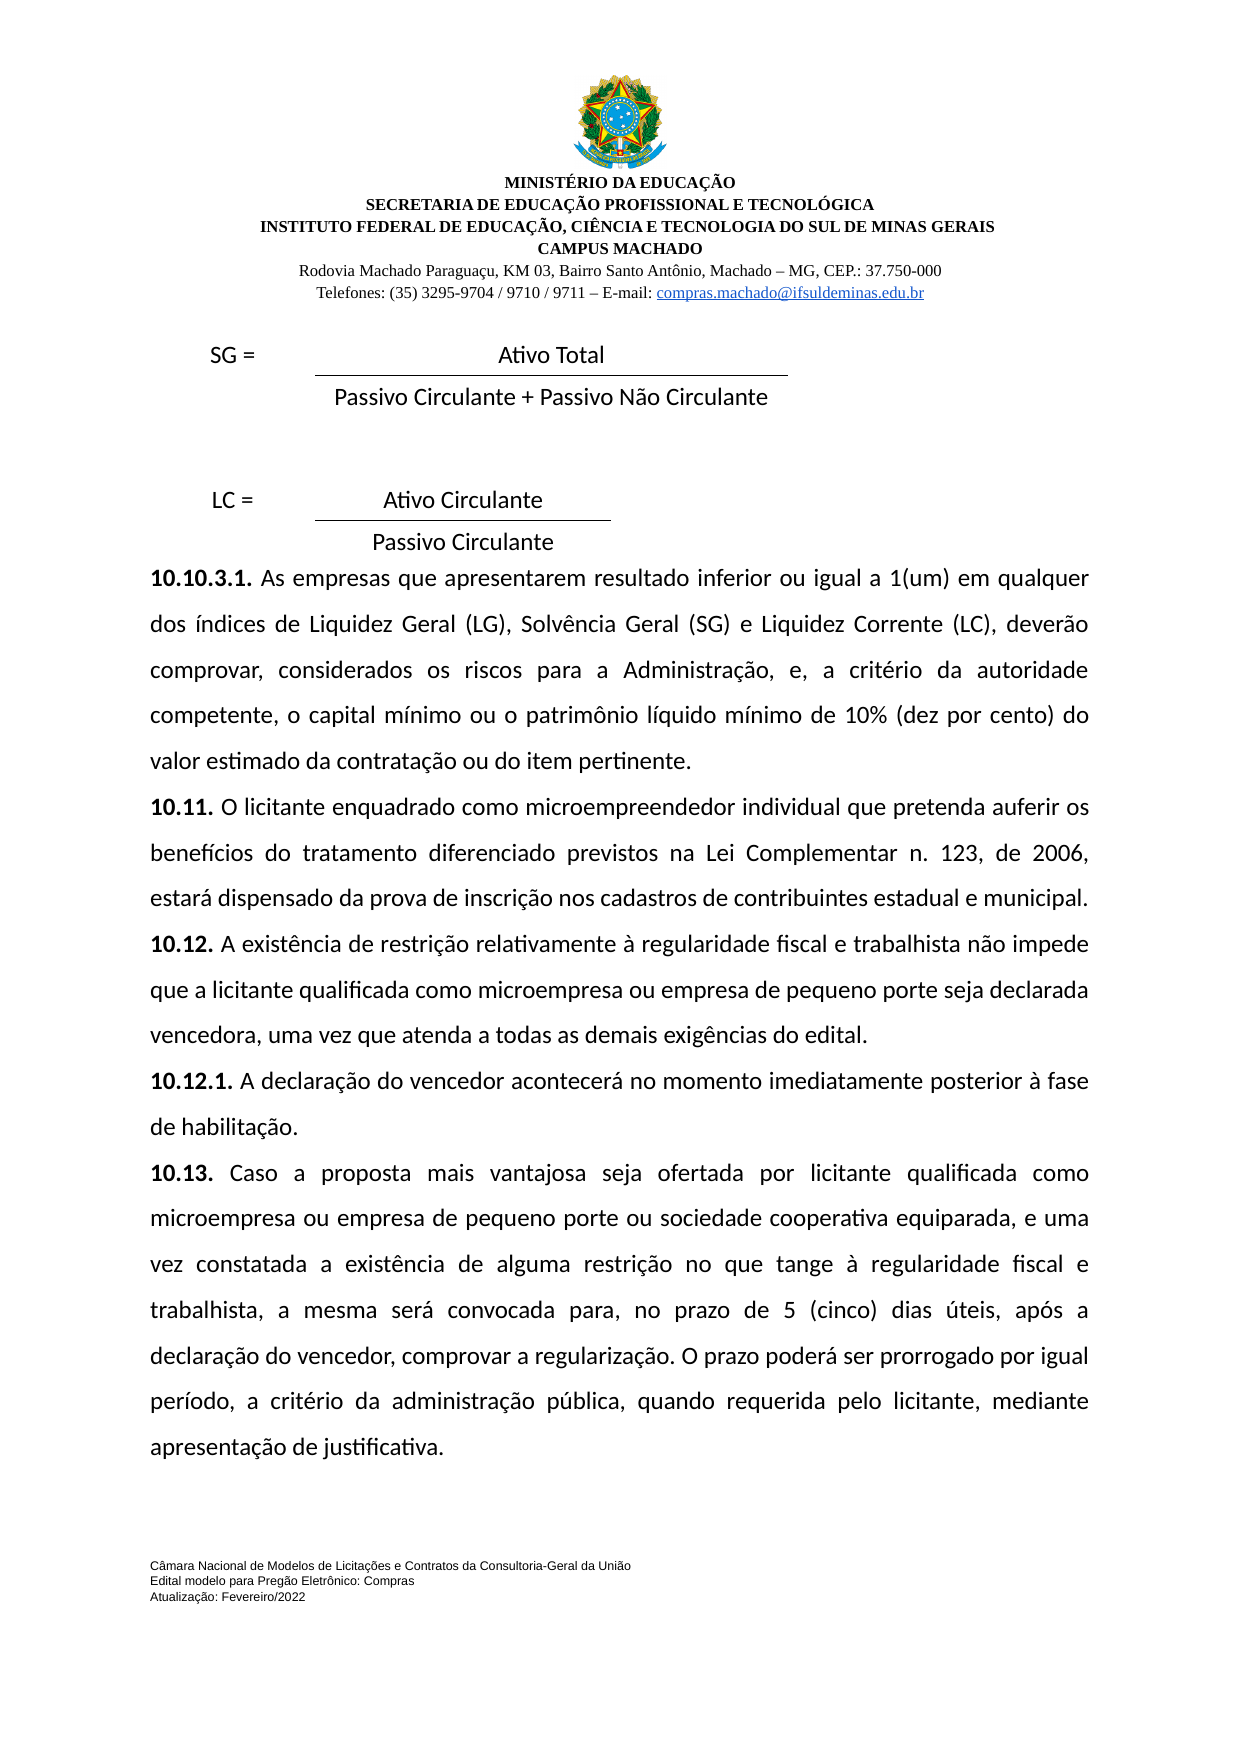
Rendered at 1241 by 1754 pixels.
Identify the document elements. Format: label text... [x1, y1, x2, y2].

table_cell Passivo Circulante + Passivo Não Circulante [315, 376, 788, 417]
table_header Ativo Circulante [315, 478, 611, 520]
picture [573, 75, 667, 169]
list 10.11. O licitante enquadrado como microempreendedor individual que pretenda auferir os benefícios do tratamento diferenciado previstos na Lei Complementar n. 123, de 2006, estará dispensado da prova de inscrição nos cadastros de contribuintes estadual e municipal. [150, 791, 1090, 913]
picture [613, 164, 628, 169]
table_header LC = [150, 478, 315, 562]
table_cell Passivo Circulante [315, 521, 611, 562]
picture [639, 150, 650, 156]
list 10.12.1. A declaração do vencedor acontecerá no momento imediatamente posterior à fase de habilitação. [150, 1065, 1090, 1142]
table_header Ativo Total [315, 333, 788, 375]
text 10.10.3.1. As empresas que apresentarem resultado inferior ou igual a 1(um) em qualquer dos índices de Liquidez Geral (LG), Solvência Geral (SG) e Liquidez Corrente (LC), deverão comprovar, considerados os riscos para a Administração, e, a critério da autoridade competente, o capital mínimo ou o patrimônio líquido mínimo de 10% (dez por cento) do valor estimado da contratação ou do item pertinente. [150, 562, 1090, 776]
list 10.12. A existência de restrição relativamente à regularidade fiscal e trabalhista não impede que a licitante qualificada como microempresa ou empresa de pequeno porte seja declarada vencedora, uma vez que atenda a todas as demais exigências do edital. [150, 928, 1090, 1050]
table_header SG = [150, 333, 315, 417]
text 10.13. Caso a proposta mais vantajosa seja ofertada por licitante qualificada como microempresa ou empresa de pequeno porte ou sociedade cooperativa equiparada, e uma vez constatada a existência de alguma restrição no que tange à regularidade fiscal e trabalhista, a mesma será convocada para, no prazo de 5 (cinco) dias úteis, após a declaração do vencedor, comprovar a regularização. O prazo poderá ser prorrogado por igual período, a critério da administração pública, quando requerida pelo licitante, mediante apresentação de justificativa. [150, 1157, 1090, 1462]
